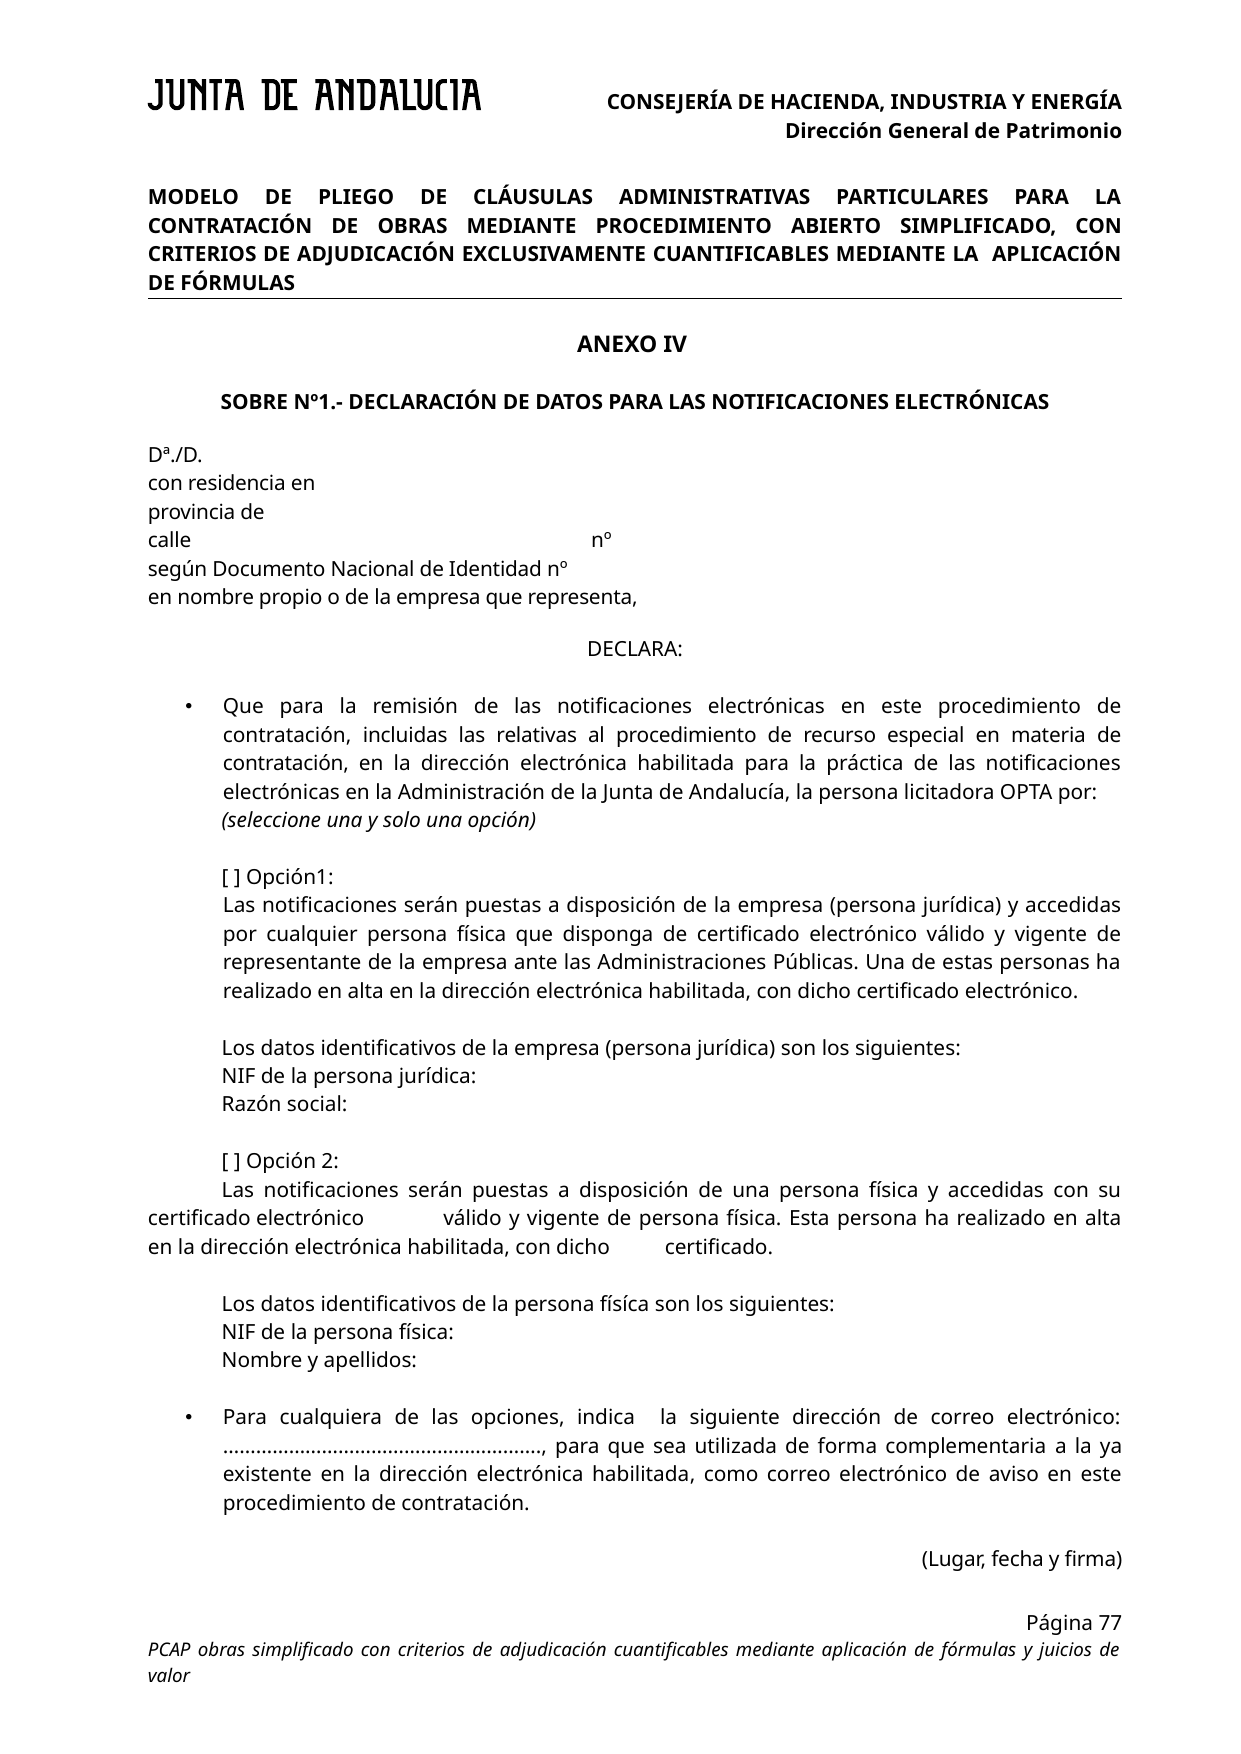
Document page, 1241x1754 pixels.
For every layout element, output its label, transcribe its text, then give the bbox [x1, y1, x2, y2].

text provincia de [148, 497, 1196, 525]
text según Documento Nacional de Identidad nº [148, 554, 1196, 582]
text con residencia en [148, 468, 1196, 497]
text Nombre y apellidos: [148, 1346, 1122, 1374]
text Dª./D. [148, 440, 1196, 468]
text Las notificaciones serán puestas a disposición de la empresa (persona jurídica) y accedidas por cualquier persona física que disponga de certificado electrónico válido y vigente de representante de la empresa ante las Administraciones Públicas. Una de estas personas ha realizado en alta en la dirección electrónica habilitada, con dicho certificado electrónico. [223, 891, 1122, 1004]
text DECLARA: [148, 634, 1122, 663]
list Que para la remisión de las notificaciones electrónicas en este procedimiento de contratación, incluidas las relativas al procedimiento de recurso especial en materia de contratación, en la dirección electrónica habilitada para la práctica de las notificaciones electrónicas en la Administración de la Junta de Andalucía, la persona licitadora OPTA por: [185, 691, 1122, 805]
text Razón social: [148, 1089, 1122, 1118]
text [ ] Opción 2: [148, 1146, 1122, 1175]
text NIF de la persona jurídica: [148, 1061, 1122, 1089]
text en nombre propio o de la empresa que representa, [148, 582, 1196, 611]
text MODELO DE PLIEGO DE CLÁUSULAS ADMINISTRATIVAS PARTICULARES PARA LA CONTRATACIÓN DE OBRAS MEDIANTE PROCEDIMIENTO ABIERTO SIMPLIFICADO, CON CRITERIOS DE ADJUDICACIÓN EXCLUSIVAMENTE CUANTIFICABLES MEDIANTE LA APLICACIÓN DE FÓRMULAS [148, 182, 1122, 298]
text (seleccione una y solo una opción) [148, 805, 1122, 834]
text NIF de la persona física: [148, 1317, 1122, 1346]
list (Lugar, fecha y firma) [523, 1544, 1122, 1573]
text Las notificaciones serán puestas a disposición de una persona física y accedidas con su certificado electrónico válido y vigente de persona física. Esta persona ha realizado en alta en la dirección electrónica habilitada, con dicho certificado. [148, 1175, 1122, 1260]
subtitle ANEXO IV [148, 328, 1122, 359]
text Los datos identificativos de la persona físíca son los siguientes: [148, 1289, 1122, 1317]
text SOBRE Nº1.- DECLARACIÓN DE DATOS PARA LAS NOTIFICACIONES ELECTRÓNICAS [148, 387, 1122, 416]
text [ ] Opción1: [148, 862, 1122, 891]
list Para cualquiera de las opciones, indica la siguiente dirección de correo electrónico:…………………………………………………., para que sea utilizada de forma complementaria a la ya existente en la dirección electrónica habilitada, como correo electrónico de aviso en este procedimiento de contratación. [185, 1402, 1122, 1516]
text calle nº [148, 525, 1196, 554]
text Los datos identificativos de la empresa (persona jurídica) son los siguientes: [148, 1033, 1122, 1061]
